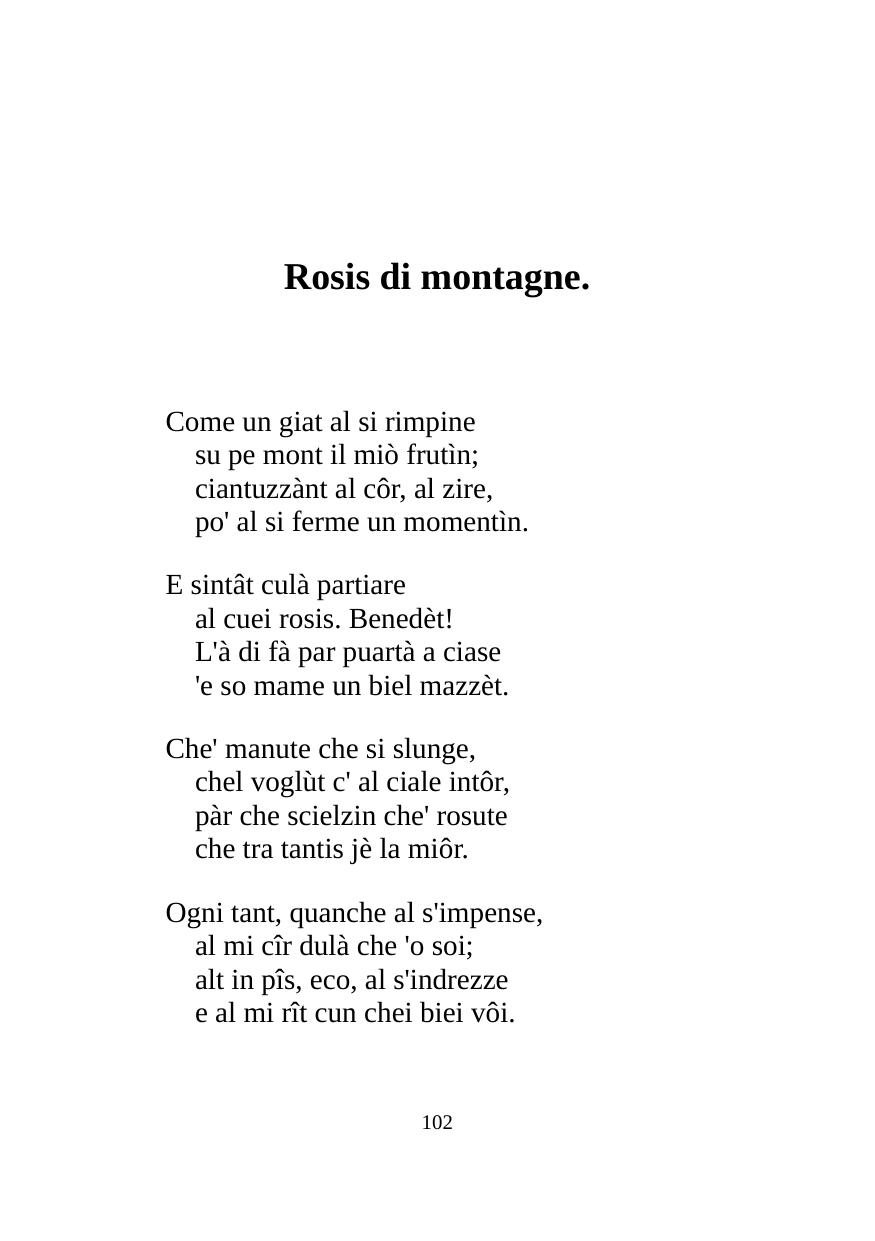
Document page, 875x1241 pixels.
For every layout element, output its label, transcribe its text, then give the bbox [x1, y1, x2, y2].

text Ogni tant, quanche al s'impense, al mi cîr dulà che 'o soi; alt in pîs, eco, al s'indrezze e al mi rît cun chei biei vôi. [165, 895, 768, 1029]
text Come un giat al si rimpine su pe mont il miò frutìn; ciantuzzànt al côr, al zire, po' al si ferme un momentìn. [165, 404, 768, 538]
subtitle Rosis di montagne. [106, 254, 768, 297]
text Che' manute che si slunge, chel voglùt c' al ciale intôr, pàr che scielzin che' rosute che tra tantis jè la miôr. [165, 731, 768, 865]
text E sintât culà partiare al cuei rosis. Benedèt! L'à di fà par puartà a ciase 'e so mame un biel mazzèt. [165, 567, 768, 702]
